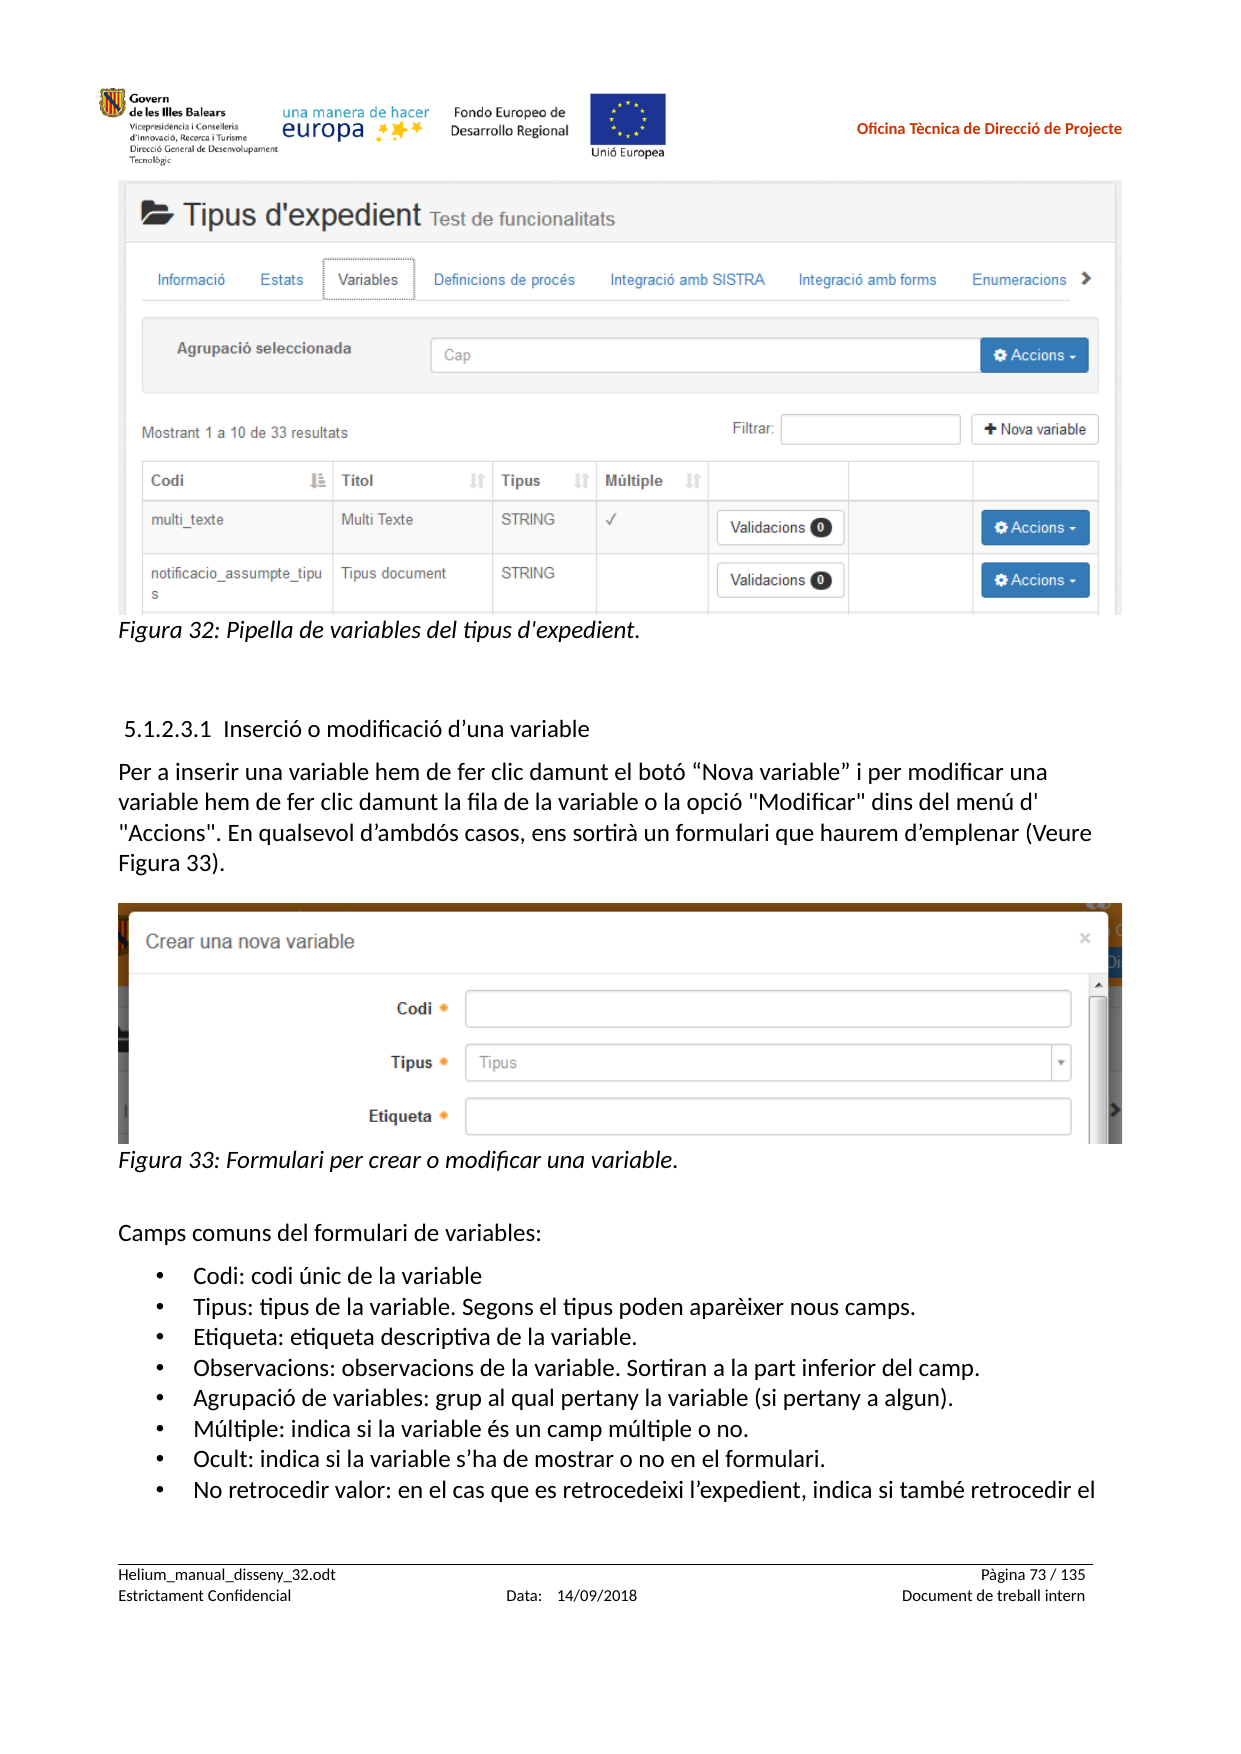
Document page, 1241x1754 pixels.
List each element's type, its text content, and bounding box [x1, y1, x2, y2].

list Agrupació de variables: grup al qual pertany la variable (si pertany a algun). [156, 1383, 1122, 1413]
list Observacions: observacions de la variable. Sortiran a la part inferior del camp. [156, 1352, 1122, 1383]
list Ocult: indica si la variable s’ha de mostrar o no en el formulari. [156, 1444, 1122, 1474]
list Múltiple: indica si la variable és un camp múltiple o no. [156, 1413, 1122, 1444]
picture [99, 87, 668, 166]
list Tipus: tipus de la variable. Segons el tipus poden aparèixer nous camps. [156, 1291, 1122, 1322]
list Etiqueta: etiqueta descriptiva de la variable. [156, 1322, 1122, 1352]
picture [118, 180, 1123, 615]
picture [118, 903, 1123, 1144]
list No retrocedir valor: en el cas que es retrocedeixi l’expedient, indica si també retrocedir el [156, 1474, 1122, 1505]
text Per a inserir una variable hem de fer clic damunt el botó “Nova variable” i per modificar una variable hem de fer clic damunt la fila de la variable o la opció "Modificar" dins del menú d' "Accions". En qualsevol d’ambdós casos, ens sortirà un formulari que haurem d’emplenar (Veure Figura 33). [118, 756, 1122, 878]
subtitle Inserció o modificació d’una variable [118, 713, 1122, 743]
list Codi: codi únic de la variable [156, 1261, 1122, 1291]
text Camps comuns del formulari de variables: [118, 1217, 1122, 1248]
text Figura 33: Formulari per crear o modificar una variable. [118, 1144, 1122, 1174]
text Figura 32: Pipella de variables del tipus d'expedient. [118, 615, 1122, 645]
